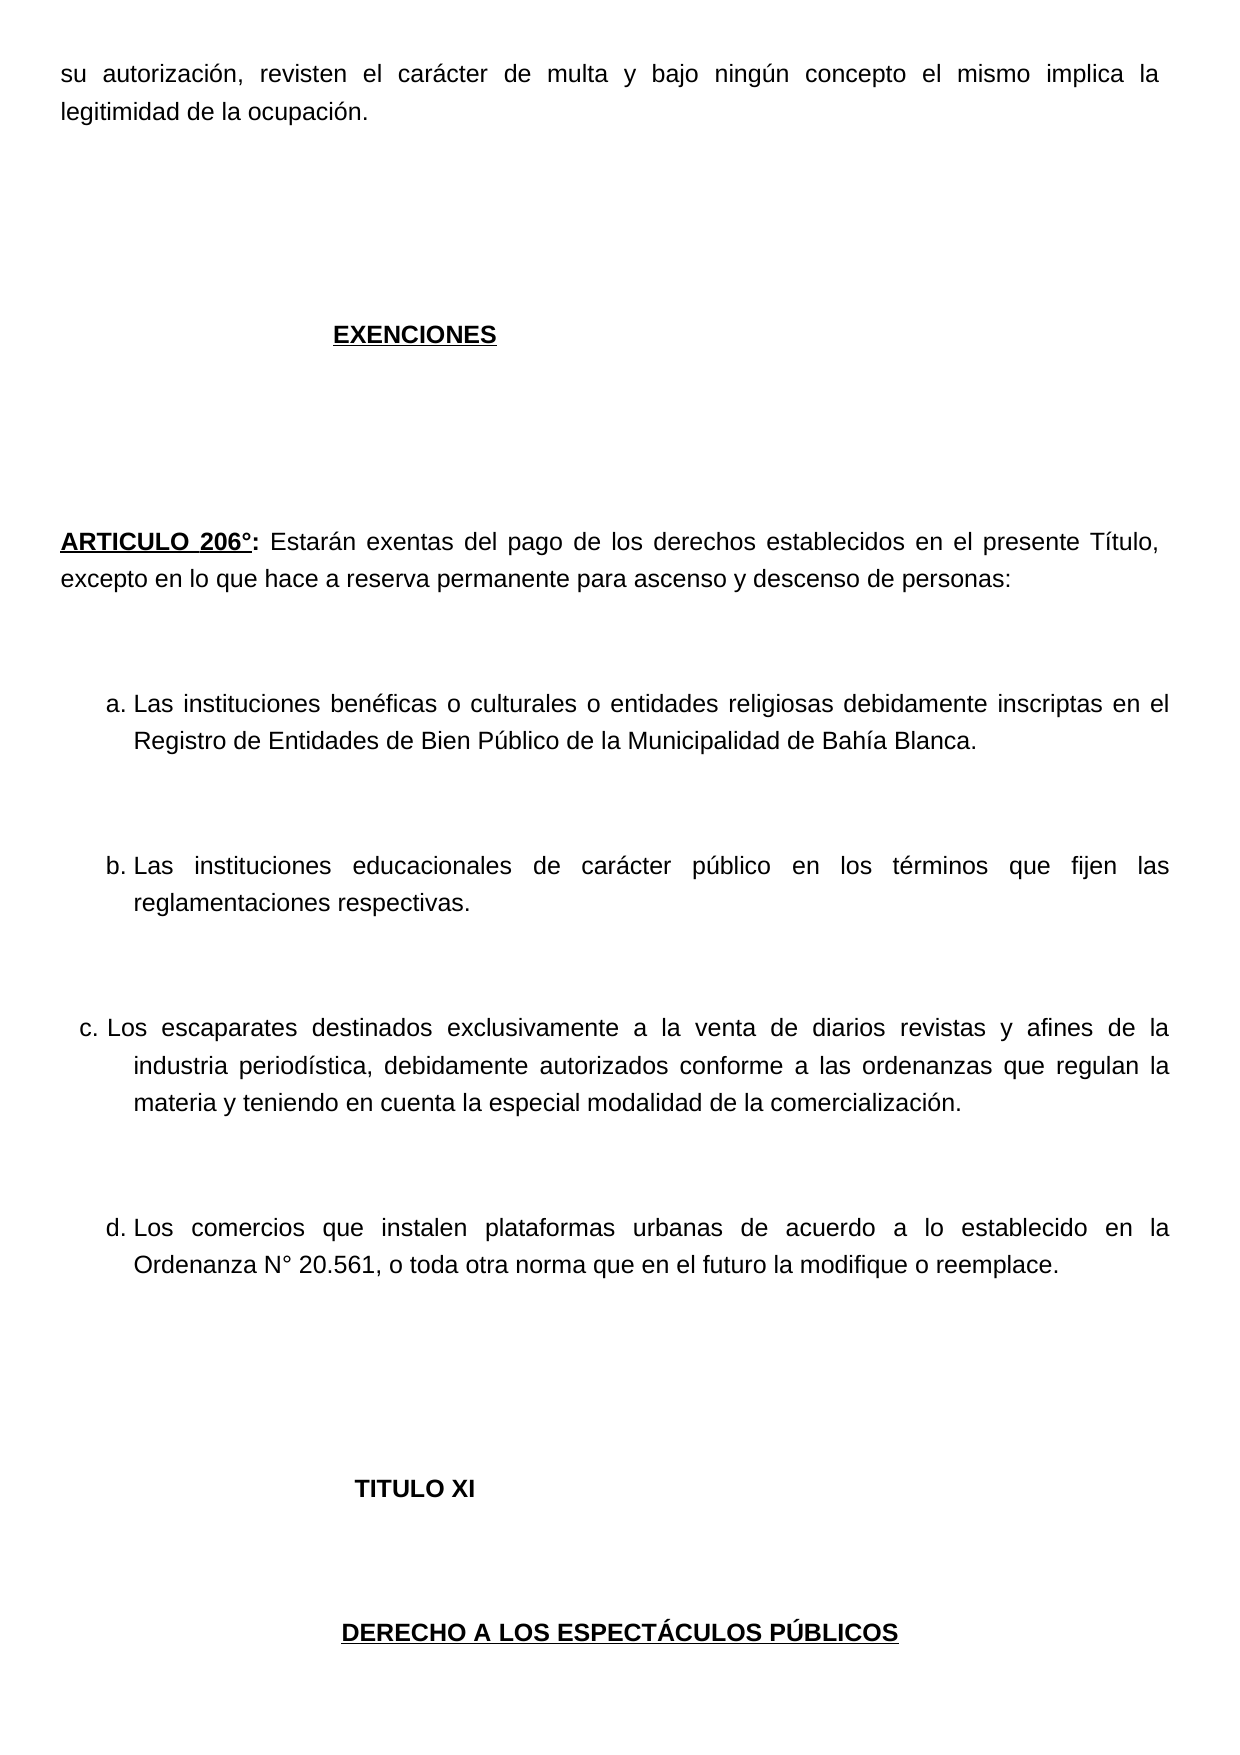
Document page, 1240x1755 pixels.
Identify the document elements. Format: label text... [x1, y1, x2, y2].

text ARTICULO 206°: Estarán exentas del pago de los derechos establecidos en el presente Título, excepto en lo que hace a reserva permanente para ascenso y descenso de personas: [60, 527, 1180, 593]
subtitle EXENCIONES [60, 320, 769, 349]
subtitle TITULO XI [60, 1474, 769, 1503]
text DERECHO A LOS ESPECTÁCULOS PÚBLICOS [341, 1618, 1181, 1646]
list Los escaparates destinados exclusivamente a la venta de diarios revistas y afines de la industria periodística, debidamente autorizados conforme a las ordenanzas que regulan la materia y teniendo en cuenta la especial modalidad de la comercialización. [79, 1013, 1170, 1117]
list Las instituciones educacionales de carácter público en los términos que fijen las reglamentaciones respectivas. [106, 851, 1169, 917]
list Las instituciones benéficas o culturales o entidades religiosas debidamente inscriptas en el Registro de Entidades de Bien Público de la Municipalidad de Bahía Blanca. [106, 689, 1169, 755]
text su autorización, revisten el carácter de multa y bajo ningún concepto el mismo implica la legitimidad de la ocupación. [60, 59, 1180, 126]
list Los comercios que instalen plataformas urbanas de acuerdo a lo establecido en la Ordenanza N° 20.561, o toda otra norma que en el futuro la modifique o reemplace. [106, 1213, 1170, 1279]
